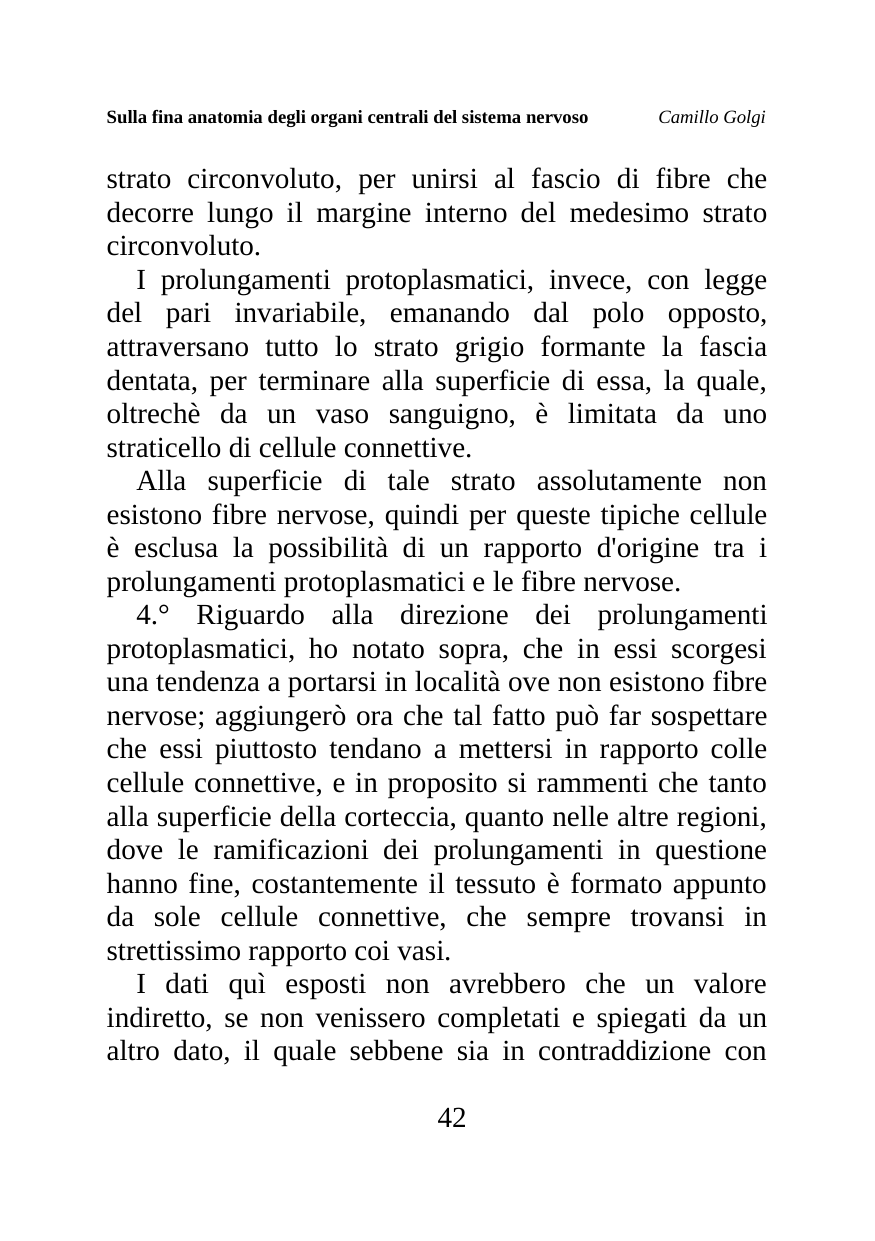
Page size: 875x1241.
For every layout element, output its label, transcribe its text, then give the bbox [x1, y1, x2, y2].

text I dati quì esposti non avrebbero che un valore indiretto, se non venissero completati e spiegati da un altro dato, il quale sebbene sia in contraddizione con [106, 966, 768, 1067]
text Alla superficie di tale strato assolutamente non esistono fibre nervose, quindi per queste tipiche cellule è esclusa la possibilità di un rapporto d'origine tra i prolungamenti protoplasmatici e le fibre nervose. [106, 463, 768, 597]
text 4.° Riguardo alla direzione dei prolungamenti protoplasmatici, ho notato sopra, che in essi scorgesi una tendenza a portarsi in località ove non esistono fibre nervose; aggiungerò ora che tal fatto può far sospettare che essi piuttosto tendano a mettersi in rapporto colle cellule connettive, e in proposito si rammenti che tanto alla superficie della corteccia, quanto nelle altre regioni, dove le ramificazioni dei prolungamenti in questione hanno fine, costantemente il tessuto è formato appunto da sole cellule connettive, che sempre trovansi in strettissimo rapporto coi vasi. [106, 597, 768, 966]
text I prolungamenti protoplasmatici, invece, con legge del pari invariabile, emanando dal polo opposto, attraversano tutto lo strato grigio formante la fascia dentata, per terminare alla superficie di essa, la quale, oltrechè da un vaso sanguigno, è limitata da uno straticello di cellule connettive. [106, 262, 768, 463]
text strato circonvoluto, per unirsi al fascio di fibre che decorre lungo il margine interno del medesimo strato circonvoluto. [106, 161, 768, 262]
